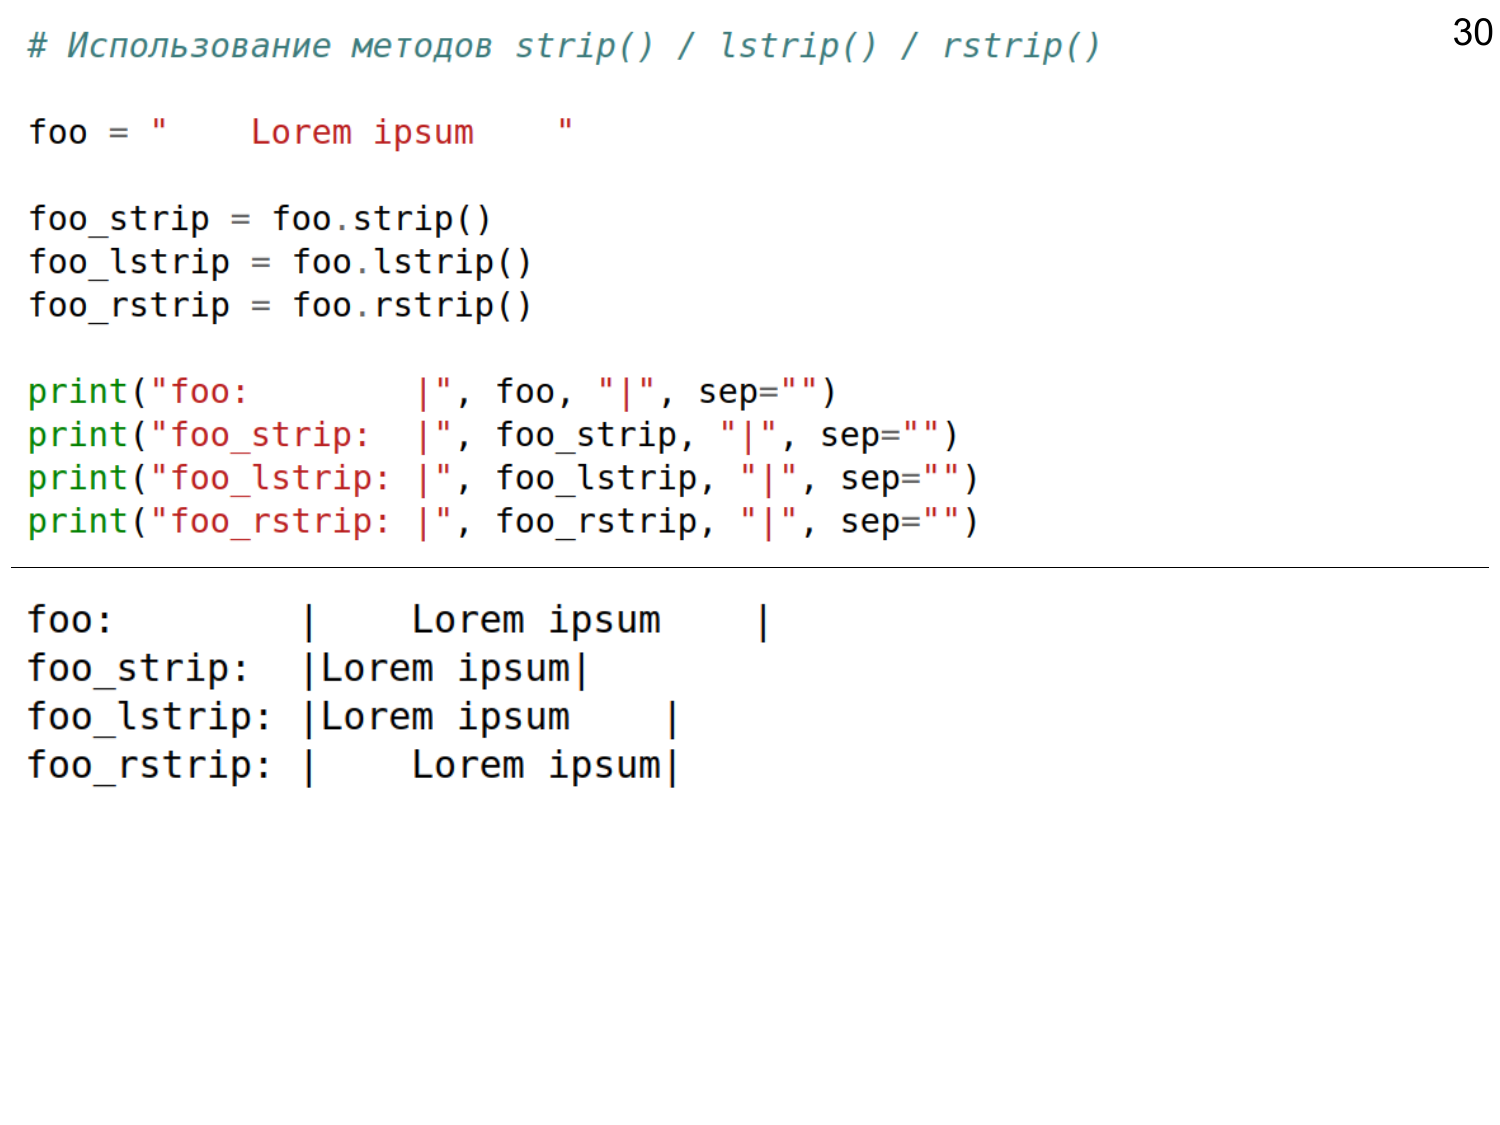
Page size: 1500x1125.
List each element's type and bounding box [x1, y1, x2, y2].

picture [20, 18, 1108, 553]
picture [17, 590, 785, 805]
